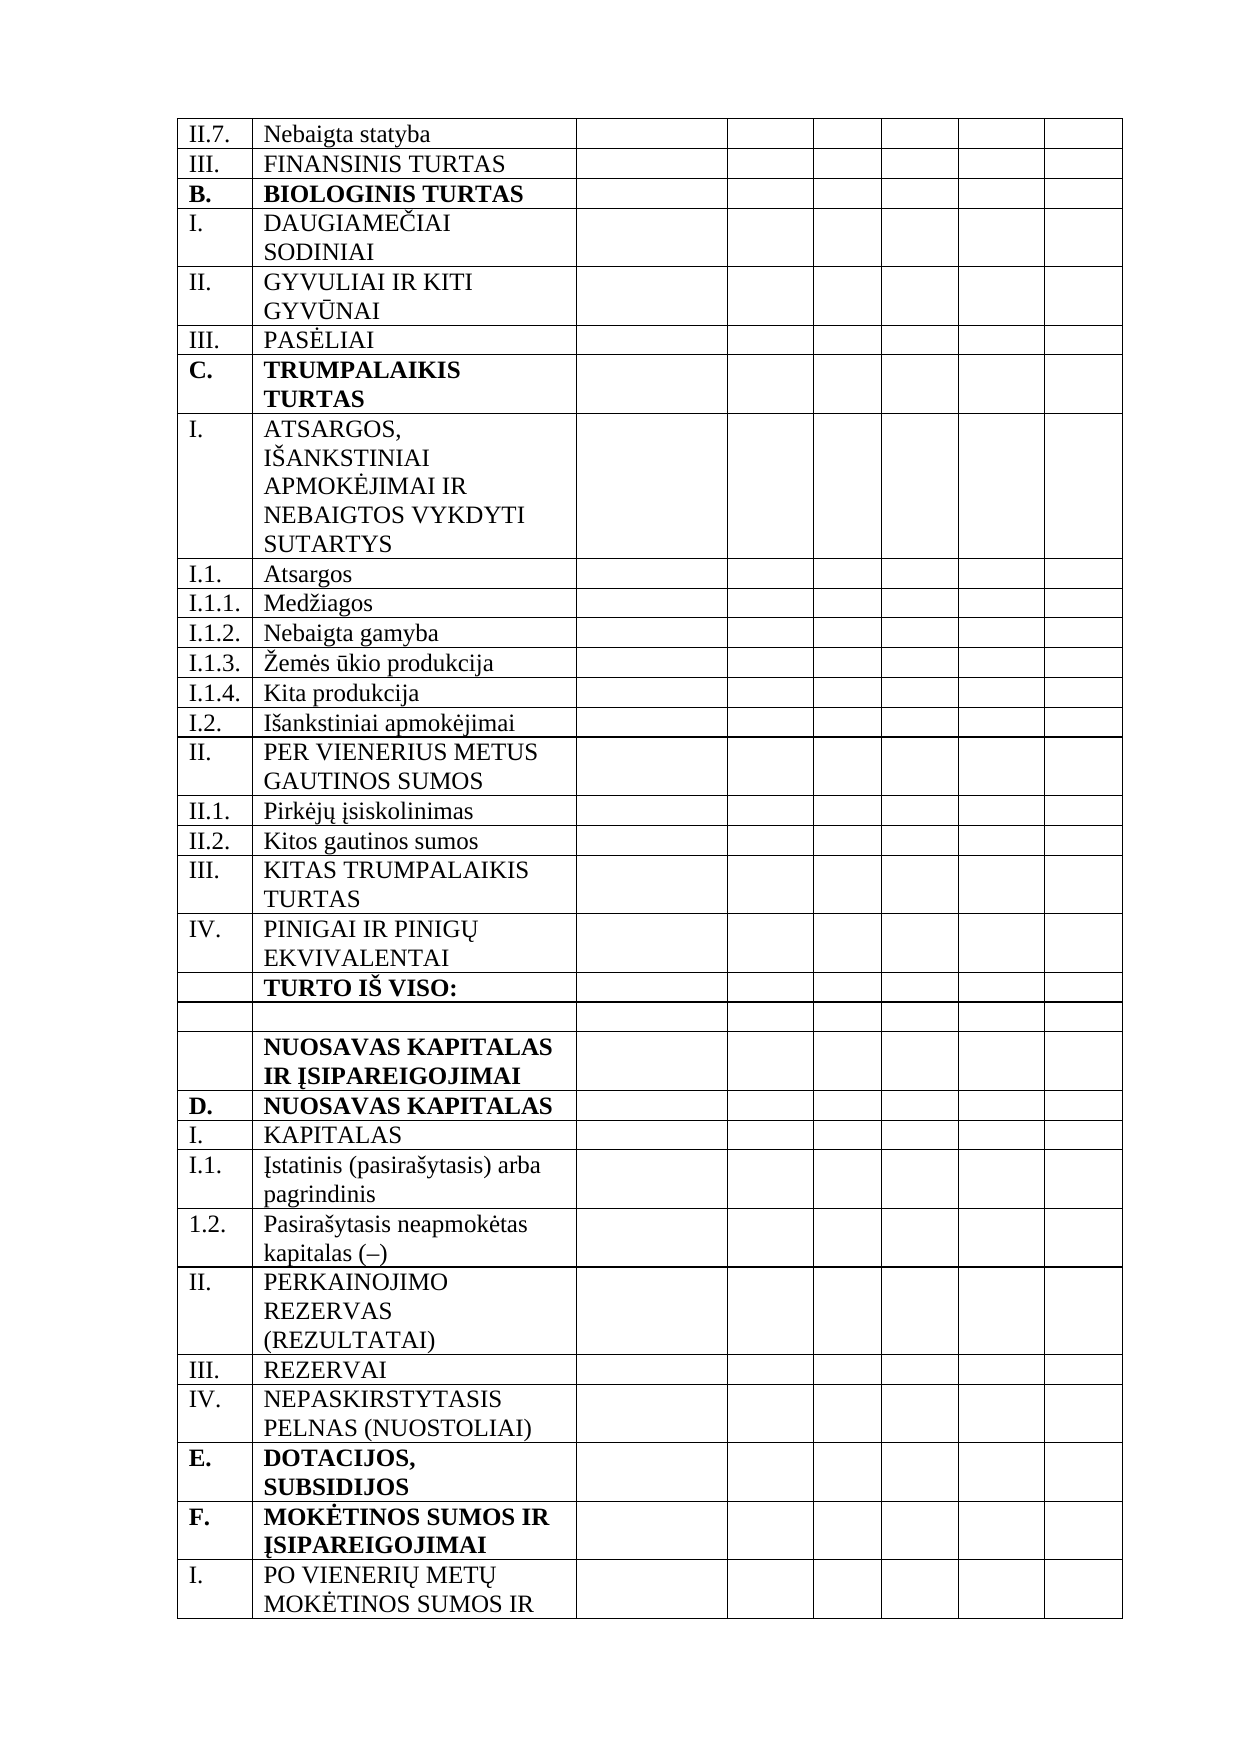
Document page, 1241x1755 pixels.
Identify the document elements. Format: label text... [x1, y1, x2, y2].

table_cell [1045, 618, 1122, 647]
table_cell [814, 326, 881, 354]
table_cell [577, 678, 727, 707]
table_cell [882, 149, 958, 178]
table_cell [814, 1268, 881, 1354]
table_cell NEPASKIRSTYTASIS PELNAS (NUOSTOLIAI) [253, 1385, 576, 1442]
table_cell [728, 1355, 813, 1383]
table_cell [814, 1150, 881, 1208]
table_cell [814, 1560, 881, 1618]
table_cell [1045, 914, 1122, 972]
table_cell [959, 326, 1044, 354]
table_cell [728, 708, 813, 736]
table_cell [728, 326, 813, 354]
table_cell [814, 1121, 881, 1149]
table_cell [728, 1150, 813, 1208]
table_cell [728, 267, 813, 324]
table_cell Medžiagos [253, 589, 576, 617]
table_cell Žemės ūkio produkcija [253, 648, 576, 677]
table_cell [577, 209, 727, 266]
table_cell [728, 1385, 813, 1442]
table_cell I. [178, 1560, 252, 1618]
table_cell [814, 973, 881, 1001]
table_cell [577, 826, 727, 854]
table_cell [882, 119, 958, 148]
table_cell PINIGAI IR PINIGŲ EKVIVALENTAI [253, 914, 576, 972]
table_cell [728, 1091, 813, 1119]
table_cell I.1. [178, 1150, 252, 1208]
table_cell [1045, 1385, 1122, 1442]
table_cell [1045, 414, 1122, 558]
table_cell [882, 1150, 958, 1208]
table_cell [1045, 1091, 1122, 1119]
table_cell [728, 826, 813, 854]
table_cell [882, 1355, 958, 1383]
table_cell [959, 267, 1044, 324]
table_cell [959, 618, 1044, 647]
table_cell [178, 973, 252, 1001]
table_cell [577, 1268, 727, 1354]
table_cell III. [178, 326, 252, 354]
table_cell [577, 1032, 727, 1090]
table_cell [728, 559, 813, 587]
table_cell [959, 678, 1044, 707]
table_cell [1045, 209, 1122, 266]
table_cell [814, 618, 881, 647]
table_cell [1045, 179, 1122, 207]
table_cell [814, 1209, 881, 1266]
table_cell I.1.4. [178, 678, 252, 707]
table_cell [577, 648, 727, 677]
table_cell [882, 708, 958, 736]
table_cell [728, 209, 813, 266]
table_cell [577, 1385, 727, 1442]
table_cell Atsargos [253, 559, 576, 587]
table_cell [577, 914, 727, 972]
table_cell [1045, 119, 1122, 148]
table_cell DOTACIJOS, SUBSIDIJOS [253, 1443, 576, 1501]
table_cell [814, 738, 881, 795]
table_cell [1045, 1560, 1122, 1618]
table_cell [959, 738, 1044, 795]
table_cell DAUGIAMEČIAI SODINIAI [253, 209, 576, 266]
table_cell [959, 1268, 1044, 1354]
table_cell [1045, 1268, 1122, 1354]
table_cell B. [178, 179, 252, 207]
table_cell GYVULIAI IR KITI GYVŪNAI [253, 267, 576, 324]
table_cell [1045, 355, 1122, 413]
table_cell [882, 1121, 958, 1149]
table_cell [882, 1560, 958, 1618]
table_cell [814, 119, 881, 148]
table_cell [1045, 1121, 1122, 1149]
table_cell II.2. [178, 826, 252, 854]
table_cell [959, 1355, 1044, 1383]
table_cell II. [178, 267, 252, 324]
table_cell [814, 209, 881, 266]
table_cell [1045, 1209, 1122, 1266]
table_cell [1045, 326, 1122, 354]
table_cell [882, 1003, 958, 1031]
table_cell [882, 796, 958, 825]
table_cell [959, 559, 1044, 587]
table_cell [882, 648, 958, 677]
table_cell [728, 1209, 813, 1266]
table_cell [728, 1560, 813, 1618]
table_cell [959, 708, 1044, 736]
table_cell Nebaigta statyba [253, 119, 576, 148]
table_cell [882, 1502, 958, 1559]
table_cell Kita produkcija [253, 678, 576, 707]
table_cell [728, 589, 813, 617]
table_cell [814, 589, 881, 617]
table_cell Kitos gautinos sumos [253, 826, 576, 854]
table_cell III. [178, 856, 252, 913]
table_cell [959, 856, 1044, 913]
table_cell [577, 973, 727, 1001]
table_cell [577, 1121, 727, 1149]
table_cell PASĖLIAI [253, 326, 576, 354]
table_cell [959, 355, 1044, 413]
table_cell [814, 1091, 881, 1119]
table_cell [1045, 648, 1122, 677]
table_cell [1045, 708, 1122, 736]
table_cell Nebaigta gamyba [253, 618, 576, 647]
table_cell [577, 589, 727, 617]
table_cell [728, 738, 813, 795]
table_cell [728, 796, 813, 825]
table_cell [814, 678, 881, 707]
table_cell [577, 119, 727, 148]
table_cell [814, 914, 881, 972]
table_cell [1045, 1150, 1122, 1208]
table_cell [1045, 267, 1122, 324]
table_cell [882, 1209, 958, 1266]
table_cell KAPITALAS [253, 1121, 576, 1149]
table_cell [577, 1209, 727, 1266]
table_cell [959, 119, 1044, 148]
table_cell [577, 179, 727, 207]
table_cell [882, 678, 958, 707]
table_cell [1045, 149, 1122, 178]
table_cell [814, 1443, 881, 1501]
table_cell NUOSAVAS KAPITALAS IR ĮSIPAREIGOJIMAI [253, 1032, 576, 1090]
table_cell [728, 1443, 813, 1501]
table_cell [1045, 1355, 1122, 1383]
table_cell [728, 1121, 813, 1149]
table_cell I.1.1. [178, 589, 252, 617]
table_cell IV. [178, 1385, 252, 1442]
table_cell [577, 1091, 727, 1119]
table_cell [1045, 1003, 1122, 1031]
table_cell [959, 826, 1044, 854]
table_cell [814, 414, 881, 558]
table_cell [959, 1121, 1044, 1149]
table_cell [1045, 856, 1122, 913]
table_cell 1.2. [178, 1209, 252, 1266]
table_cell [577, 1003, 727, 1031]
table_cell [814, 1032, 881, 1090]
table_cell [814, 856, 881, 913]
table_cell [959, 1502, 1044, 1559]
table_cell [959, 973, 1044, 1001]
table_cell [1045, 826, 1122, 854]
table_cell [882, 267, 958, 324]
table_cell [814, 826, 881, 854]
table_cell [577, 856, 727, 913]
table_cell [814, 1502, 881, 1559]
table_cell [959, 414, 1044, 558]
table_cell [577, 414, 727, 558]
table_cell [959, 1443, 1044, 1501]
table_cell [882, 826, 958, 854]
table_cell Pasirašytasis neapmokėtas kapitalas (–) [253, 1209, 576, 1266]
table_cell [959, 589, 1044, 617]
table_cell [1045, 1502, 1122, 1559]
table_cell [882, 914, 958, 972]
table_cell [728, 179, 813, 207]
table_cell [959, 1560, 1044, 1618]
table_cell [253, 1003, 576, 1031]
table_cell [882, 1268, 958, 1354]
table_cell [814, 179, 881, 207]
table_cell [959, 796, 1044, 825]
table_cell [959, 1385, 1044, 1442]
table_cell [959, 1032, 1044, 1090]
table_cell [728, 414, 813, 558]
table_cell [814, 796, 881, 825]
table_cell [814, 267, 881, 324]
table_cell ATSARGOS, IŠANKSTINIAI APMOKĖJIMAI IR NEBAIGTOS VYKDYTI SUTARTYS [253, 414, 576, 558]
table_cell [1045, 738, 1122, 795]
table_cell F. [178, 1502, 252, 1559]
table_cell PER VIENERIUS METUS GAUTINOS SUMOS [253, 738, 576, 795]
table_cell [728, 648, 813, 677]
table_cell [577, 1355, 727, 1383]
table_cell [882, 973, 958, 1001]
table_cell BIOLOGINIS TURTAS [253, 179, 576, 207]
table_cell [577, 326, 727, 354]
table_cell MOKĖTINOS SUMOS IR ĮSIPAREIGOJIMAI [253, 1502, 576, 1559]
table_cell Išankstiniai apmokėjimai [253, 708, 576, 736]
table_cell KITAS TRUMPALAIKIS TURTAS [253, 856, 576, 913]
table_cell [577, 1150, 727, 1208]
table_cell [577, 1560, 727, 1618]
table_cell [728, 618, 813, 647]
table_cell II. [178, 738, 252, 795]
table_cell [959, 1003, 1044, 1031]
table_cell [1045, 589, 1122, 617]
table_cell [882, 856, 958, 913]
table_cell III. [178, 1355, 252, 1383]
table_cell [959, 149, 1044, 178]
table_cell [882, 618, 958, 647]
table_cell I.1. [178, 559, 252, 587]
table_cell I. [178, 1121, 252, 1149]
table_cell D. [178, 1091, 252, 1119]
table_cell [882, 355, 958, 413]
table_cell PERKAINOJIMO REZERVAS (REZULTATAI) [253, 1268, 576, 1354]
table_cell [577, 559, 727, 587]
table_cell [728, 119, 813, 148]
table_cell [728, 1268, 813, 1354]
table_cell [959, 1091, 1044, 1119]
table_cell [882, 1385, 958, 1442]
table_cell [814, 708, 881, 736]
table_cell [814, 1385, 881, 1442]
table_cell [959, 914, 1044, 972]
table_cell [577, 267, 727, 324]
table_cell [577, 796, 727, 825]
table_cell [959, 1150, 1044, 1208]
table_cell [728, 973, 813, 1001]
table_cell [882, 326, 958, 354]
table_cell [814, 559, 881, 587]
table_cell [882, 738, 958, 795]
table_cell [882, 209, 958, 266]
table_cell [882, 414, 958, 558]
table_cell [882, 1032, 958, 1090]
table_cell PO VIENERIŲ METŲ MOKĖTINOS SUMOS IR [253, 1560, 576, 1618]
table_cell C. [178, 355, 252, 413]
table_cell [1045, 559, 1122, 587]
table_cell [728, 856, 813, 913]
table_cell [959, 209, 1044, 266]
table_cell [882, 559, 958, 587]
table_cell III. [178, 149, 252, 178]
table_cell [728, 678, 813, 707]
table_cell [814, 1003, 881, 1031]
table_cell [577, 1443, 727, 1501]
table_cell II.1. [178, 796, 252, 825]
table_cell [882, 589, 958, 617]
table_cell REZERVAI [253, 1355, 576, 1383]
table_cell [577, 1502, 727, 1559]
table_cell I.1.3. [178, 648, 252, 677]
table_cell Pirkėjų įsiskolinimas [253, 796, 576, 825]
table_cell [882, 1091, 958, 1119]
table_cell [814, 648, 881, 677]
table_cell [1045, 678, 1122, 707]
table_cell I.2. [178, 708, 252, 736]
table_cell I.1.2. [178, 618, 252, 647]
table_cell [959, 1209, 1044, 1266]
table_cell [959, 648, 1044, 677]
table_cell I. [178, 414, 252, 558]
table_cell [959, 179, 1044, 207]
table_cell NUOSAVAS KAPITALAS [253, 1091, 576, 1119]
table_cell TRUMPALAIKIS TURTAS [253, 355, 576, 413]
table_cell I. [178, 209, 252, 266]
table_cell [728, 1003, 813, 1031]
table_cell [577, 618, 727, 647]
table_cell Įstatinis (pasirašytasis) arba pagrindinis [253, 1150, 576, 1208]
table_cell E. [178, 1443, 252, 1501]
table_cell [577, 708, 727, 736]
table_cell [577, 738, 727, 795]
table_cell [882, 179, 958, 207]
table_cell [882, 1443, 958, 1501]
table_cell [577, 149, 727, 178]
table_cell [1045, 973, 1122, 1001]
table_cell [178, 1003, 252, 1031]
table_cell TURTO IŠ VISO: [253, 973, 576, 1001]
table_cell [814, 355, 881, 413]
table_cell [728, 355, 813, 413]
table_cell II. [178, 1268, 252, 1354]
table_cell [814, 149, 881, 178]
table_cell [1045, 1032, 1122, 1090]
table_cell [814, 1355, 881, 1383]
table_cell [1045, 796, 1122, 825]
table_cell [728, 1502, 813, 1559]
table_cell [728, 149, 813, 178]
table_cell [728, 914, 813, 972]
table_cell [728, 1032, 813, 1090]
table_cell [1045, 1443, 1122, 1501]
table_cell IV. [178, 914, 252, 972]
table_cell II.7. [178, 119, 252, 148]
table_cell [178, 1032, 252, 1090]
table_cell FINANSINIS TURTAS [253, 149, 576, 178]
table_cell [577, 355, 727, 413]
